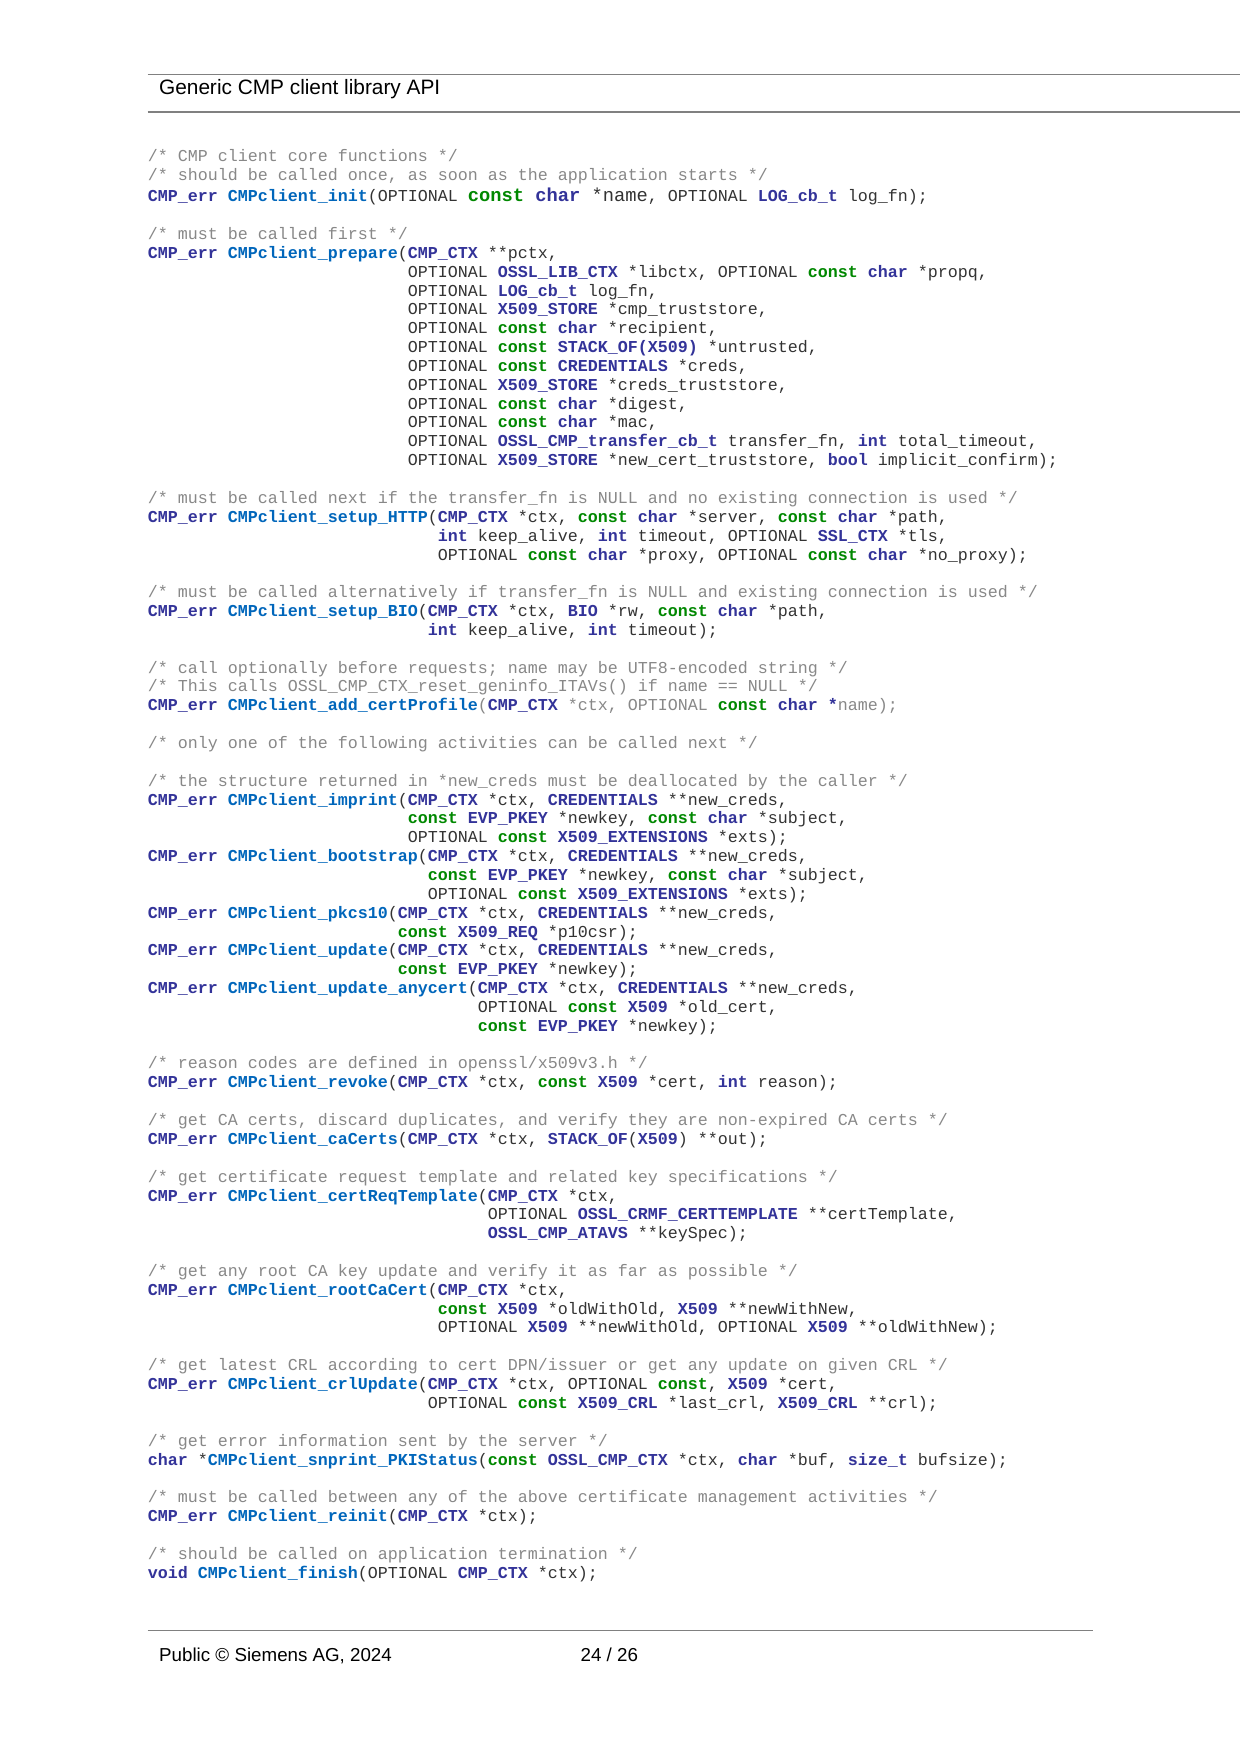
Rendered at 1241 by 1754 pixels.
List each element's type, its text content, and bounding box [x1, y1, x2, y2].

text CMP_err CMPclient_imprint(CMP_CTX *ctx, CREDENTIALS **new_creds, [148, 791, 1092, 810]
text OPTIONAL OSSL_CRMF_CERTTEMPLATE **certTemplate, [148, 1206, 1092, 1225]
text CMP_err CMPclient_init(OPTIONAL const char *name, OPTIONAL LOG_cb_t log_fn); [148, 185, 1092, 207]
text /* get error information sent by the server */ [148, 1432, 1092, 1451]
text OPTIONAL X509_STORE *creds_truststore, [148, 376, 1092, 395]
text /* CMP client core functions */ /* should be called once, as soon as the application starts */ [148, 148, 1092, 185]
text OPTIONAL const char *proxy, OPTIONAL const char *no_proxy); [148, 546, 1092, 565]
text /* must be called alternatively if transfer_fn is NULL and existing connection is used */ [148, 565, 1092, 603]
text void CMPclient_finish(OPTIONAL CMP_CTX *ctx); [148, 1564, 1092, 1583]
text /* the structure returned in *new_creds must be deallocated by the caller */ [148, 772, 1092, 791]
text /* get certificate request template and related key specifications */ [148, 1168, 1092, 1187]
text CMP_err CMPclient_revoke(CMP_CTX *ctx, const X509 *cert, int reason); [148, 1074, 1092, 1093]
text CMP_err CMPclient_prepare(CMP_CTX **pctx, OPTIONAL OSSL_LIB_CTX *libctx, OPTIONAL const char *propq, [148, 244, 1092, 282]
text /* must be called first */ [148, 226, 1092, 244]
text CMP_err CMPclient_setup_HTTP(CMP_CTX *ctx, const char *server, const char *path, [148, 508, 1092, 527]
text OPTIONAL const X509_EXTENSIONS *exts); [148, 829, 1092, 848]
text const EVP_PKEY *newkey, const char *subject, [148, 867, 1092, 885]
text CMP_err CMPclient_caCerts(CMP_CTX *ctx, STACK_OF(X509) **out); [148, 1131, 1092, 1149]
text const EVP_PKEY *newkey); [148, 1017, 1092, 1036]
text OPTIONAL const X509_EXTENSIONS *exts); [148, 885, 1092, 904]
text /* This calls OSSL_CMP_CTX_reset_geninfo_ITAVs() if name == NULL */ [148, 678, 1092, 697]
text int keep_alive, int timeout, OPTIONAL SSL_CTX *tls, [148, 527, 1092, 546]
text OPTIONAL OSSL_CMP_transfer_cb_t transfer_fn, int total_timeout, [148, 433, 1092, 452]
text /* call optionally before requests; name may be UTF8-encoded string */ [148, 640, 1092, 678]
text /* should be called on application termination */ [148, 1545, 1092, 1564]
text OPTIONAL const X509_CRL *last_crl, X509_CRL **crl); [148, 1394, 1092, 1413]
text CMP_err CMPclient_bootstrap(CMP_CTX *ctx, CREDENTIALS **new_creds, [148, 848, 1092, 867]
text /* reason codes are defined in openssl/x509v3.h */ [148, 1055, 1092, 1074]
text CMP_err CMPclient_certReqTemplate(CMP_CTX *ctx, [148, 1187, 1092, 1206]
text CMP_err CMPclient_crlUpdate(CMP_CTX *ctx, OPTIONAL const, X509 *cert, [148, 1376, 1092, 1394]
text /* get any root CA key update and verify it as far as possible */ [148, 1262, 1092, 1281]
text /* must be called between any of the above certificate management activities */ [148, 1489, 1092, 1508]
text OPTIONAL const char *mac, [148, 414, 1092, 433]
text /* get CA certs, discard duplicates, and verify they are non-expired CA certs */ [148, 1112, 1092, 1131]
text char *CMPclient_snprint_PKIStatus(const OSSL_CMP_CTX *ctx, char *buf, size_t bufsize); [148, 1451, 1092, 1470]
text int keep_alive, int timeout); [148, 621, 1092, 640]
text OPTIONAL const CREDENTIALS *creds, [148, 357, 1092, 376]
text CMP_err CMPclient_add_certProfile(CMP_CTX *ctx, OPTIONAL const char *name); [148, 697, 1092, 716]
text OPTIONAL X509_STORE *new_cert_truststore, bool implicit_confirm); [148, 452, 1092, 471]
text OPTIONAL X509 **newWithOld, OPTIONAL X509 **oldWithNew); [148, 1319, 1092, 1338]
text OPTIONAL const STACK_OF(X509) *untrusted, [148, 339, 1092, 357]
text /* must be called next if the transfer_fn is NULL and no existing connection is used */ [148, 489, 1092, 508]
text OPTIONAL const X509 *old_cert, [148, 998, 1092, 1017]
text CMP_err CMPclient_update(CMP_CTX *ctx, CREDENTIALS **new_creds, [148, 942, 1092, 961]
text OPTIONAL X509_STORE *cmp_truststore, [148, 301, 1092, 320]
text OPTIONAL const char *digest, [148, 395, 1092, 414]
text /* only one of the following activities can be called next */ [148, 734, 1092, 753]
text CMP_err CMPclient_pkcs10(CMP_CTX *ctx, CREDENTIALS **new_creds, [148, 904, 1092, 923]
text const X509_REQ *p10csr); [148, 923, 1092, 942]
text CMP_err CMPclient_setup_BIO(CMP_CTX *ctx, BIO *rw, const char *path, [148, 603, 1092, 621]
text const EVP_PKEY *newkey, const char *subject, [148, 810, 1092, 829]
text CMP_err CMPclient_update_anycert(CMP_CTX *ctx, CREDENTIALS **new_creds, [148, 980, 1092, 998]
text OPTIONAL const char *recipient, [148, 320, 1092, 339]
text OPTIONAL LOG_cb_t log_fn, [148, 282, 1092, 301]
text CMP_err CMPclient_reinit(CMP_CTX *ctx); [148, 1508, 1092, 1526]
text OSSL_CMP_ATAVS **keySpec); [148, 1225, 1092, 1244]
text const EVP_PKEY *newkey); [148, 961, 1092, 980]
text CMP_err CMPclient_rootCaCert(CMP_CTX *ctx, [148, 1281, 1092, 1300]
text const X509 *oldWithOld, X509 **newWithNew, [148, 1300, 1092, 1319]
text /* get latest CRL according to cert DPN/issuer or get any update on given CRL */ [148, 1357, 1092, 1376]
